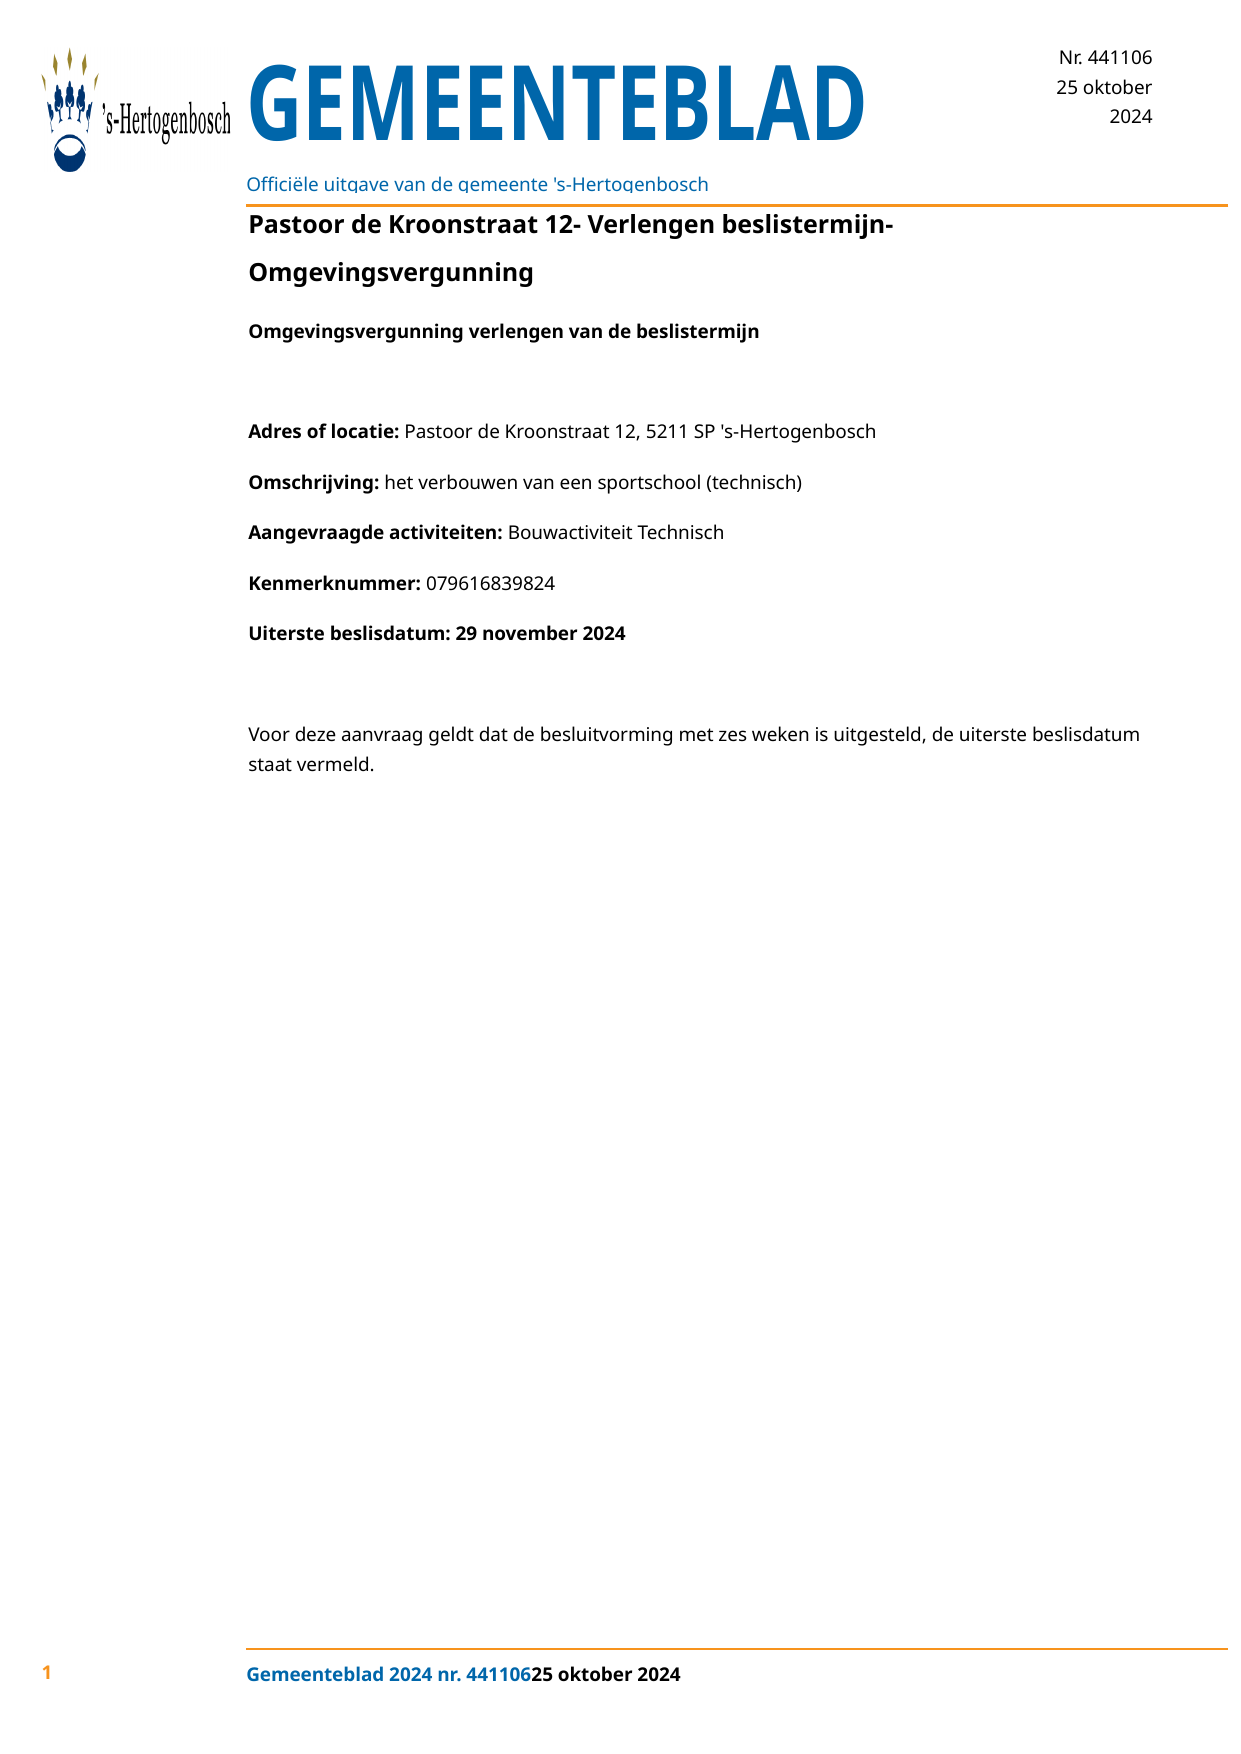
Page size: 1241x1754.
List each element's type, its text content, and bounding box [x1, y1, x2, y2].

text Omgevingsvergunning verlengen van de beslistermijn [248, 318, 1152, 344]
text Uiterste beslisdatum: 29 november 2024 [248, 620, 1152, 646]
text Kenmerknummer: 079616839824 [248, 570, 1152, 596]
text Aangevraagde activiteiten: Bouwactiviteit Technisch [248, 519, 1152, 545]
text Voor deze aanvraag geldt dat de besluitvorming met zes weken is uitgesteld, de uiterste beslisdatum staat vermeld. [248, 721, 1152, 777]
text Omschrijving: het verbouwen van een sportschool (technisch) [248, 469, 1152, 495]
text Pastoor de Kroonstraat 12- Verlengen beslistermijn- Omgevingsvergunning [248, 207, 1152, 288]
picture [41, 47, 231, 172]
text Adres of locatie: Pastoor de Kroonstraat 12, 5211 SP 's-Hertogenbosch [248, 419, 1152, 444]
